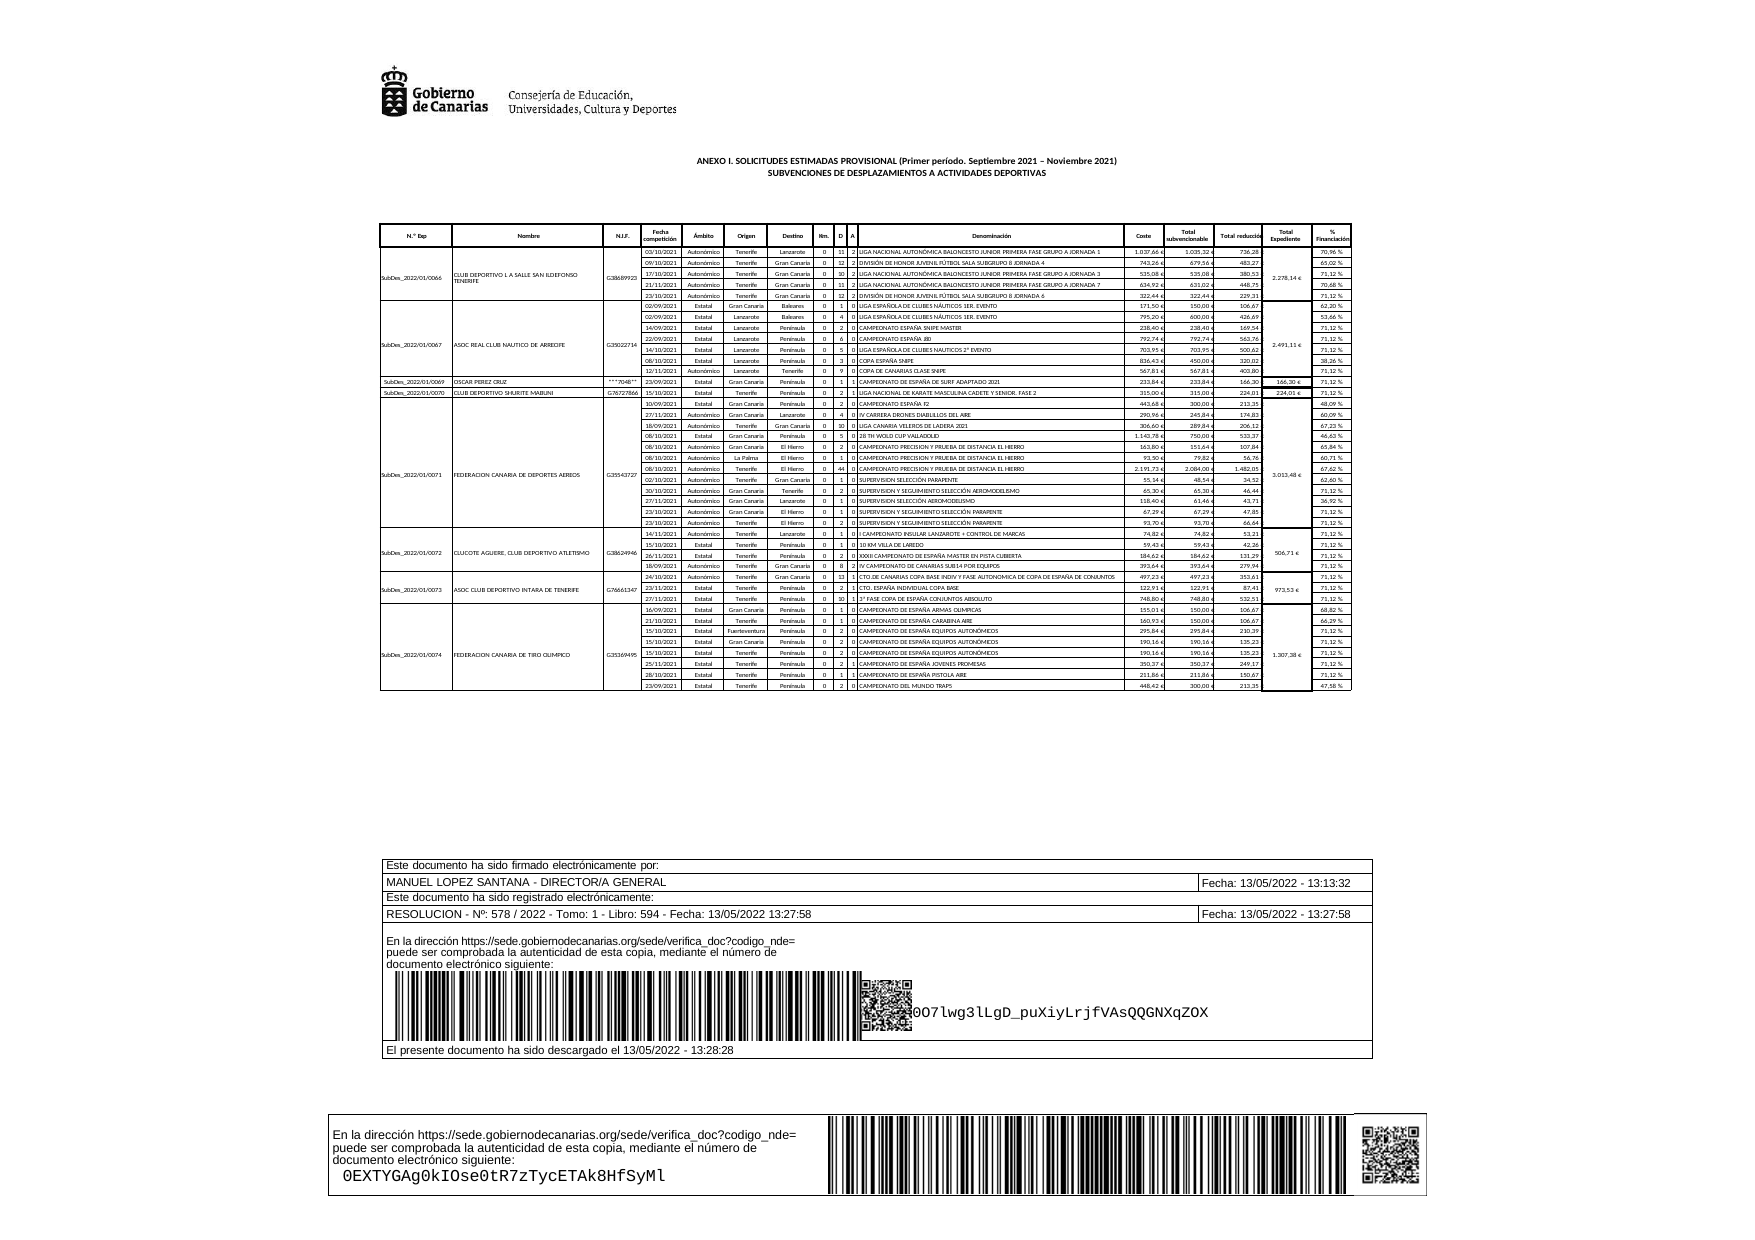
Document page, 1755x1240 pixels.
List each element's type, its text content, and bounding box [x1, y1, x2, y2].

table_cell 792,74 € [1125, 333, 1164, 343]
table_cell 42,26 € [1214, 539, 1261, 549]
table_cell 792,74 € [1165, 333, 1213, 343]
table_cell 567,81 € [1125, 366, 1164, 376]
table_cell 2.084,00 € [1165, 463, 1213, 473]
table_cell 56,76 € [1214, 453, 1261, 462]
table_cell 2 [848, 268, 857, 278]
table_cell 567,81 € [1165, 366, 1213, 376]
table_cell 3.013,48 € [1263, 399, 1311, 527]
table_cell 0 [814, 658, 833, 668]
table_cell 71,12 % [1313, 637, 1351, 646]
table_cell 15/10/2021 [642, 637, 681, 646]
table_cell SubDes_2022/01/0071 [381, 398, 452, 527]
table_cell 0 [848, 496, 857, 506]
table_cell 0 [848, 615, 857, 625]
table_cell 2.278,14 € [1263, 248, 1311, 300]
table_cell RESOLUCION - Nº: 578 / 2022 - Tomo: 1 - Libro: 594 - Fecha: 13/05/2022 13:27:58 [383, 906, 1198, 922]
table_cell 21/11/2021 [642, 279, 681, 289]
table_cell 24/10/2021 [642, 572, 681, 581]
table_cell Gran Canaria [724, 377, 767, 386]
table_cell 0 [848, 323, 857, 332]
table_cell 47,85 € [1214, 507, 1261, 516]
table_cell Gran Canaria [768, 572, 813, 581]
table_cell 71,12 % [1313, 550, 1351, 560]
table_cell Autonómico [682, 572, 723, 581]
table_cell 4 [834, 409, 847, 419]
table_cell 2 [834, 583, 847, 592]
table_cell 1 [834, 528, 847, 538]
table_cell 290,96 € [1125, 409, 1164, 419]
table_cell 0 [814, 474, 833, 484]
table_cell Autonómico [682, 248, 723, 256]
table_cell 08/10/2021 [642, 463, 681, 473]
table_header N.º Exp [381, 225, 451, 246]
table_cell 1.035,32 € [1165, 248, 1213, 256]
table_cell 0 [848, 474, 857, 484]
table_cell Estatal [682, 658, 723, 668]
table_cell 47,58 % [1313, 680, 1351, 690]
table_cell 18/09/2021 [642, 561, 681, 571]
table_cell 0 [848, 507, 857, 516]
table_cell 38,26 % [1313, 355, 1351, 365]
table_cell 70,68 % [1313, 279, 1351, 289]
table_cell 71,12 % [1313, 572, 1351, 581]
table_cell 0 [848, 409, 857, 419]
table_cell 71,12 % [1313, 366, 1351, 376]
table_cell Península [768, 615, 813, 625]
table_cell 0 [814, 561, 833, 571]
table_cell 184,62 € [1165, 550, 1213, 560]
table_cell Península [768, 333, 813, 343]
table_cell 500,62 € [1214, 344, 1261, 354]
table_cell 122,91 € [1165, 583, 1213, 592]
table_cell Península [768, 377, 813, 386]
table_cell COPA DE CANARIAS CLASE SNIPE [858, 366, 1124, 376]
table_cell Tenerife [724, 388, 767, 397]
table_cell 0 [814, 398, 833, 408]
table_cell Tenerife [724, 290, 767, 300]
table_cell SUPERVISION Y SEGUIMIENTO SELECCIÓN AEROMODELISMO [858, 485, 1124, 495]
table_cell 0 [814, 258, 833, 267]
table_cell CAMPEONATO DEL MUNDO TRAP5 [858, 680, 1124, 690]
table_cell 71,12 % [1313, 518, 1351, 527]
table_cell Lanzarote [724, 355, 767, 365]
table_cell 497,23 € [1125, 572, 1164, 581]
table_cell 2 [834, 388, 847, 397]
table_cell 71,12 % [1313, 344, 1351, 354]
table_cell 44 [834, 463, 847, 473]
table_cell LIGA ESPAÑOLA DE CLUBES NÁUTICOS 1ER. EVENTO [858, 312, 1124, 321]
table_cell 59,43 € [1125, 539, 1164, 549]
table_cell El Hierro [768, 442, 813, 451]
table_cell 0 [814, 248, 833, 256]
table_cell 206,12 € [1214, 420, 1261, 430]
table_cell 0 [814, 366, 833, 376]
table_cell 67,62 % [1313, 463, 1351, 473]
table_cell Tenerife [724, 279, 767, 289]
table_cell CAMPEONATO PRECISION Y PRUEBA DE DISTANCIA EL HIERRO [858, 442, 1124, 451]
table_cell 289,84 € [1165, 420, 1213, 430]
table_cell Autonómico [682, 496, 723, 506]
table_cell Gran Canaria [768, 561, 813, 571]
table_cell Gran Canaria [724, 507, 767, 516]
table_cell 238,40 € [1125, 323, 1164, 332]
table_cell 2 [834, 550, 847, 560]
table_cell 03/10/2021 [642, 248, 681, 256]
table_cell Gran Canaria [724, 398, 767, 408]
table_cell 213,35 € [1214, 398, 1261, 408]
table_cell Lanzarote [768, 528, 813, 538]
table_cell CLUB DEPORTIVO L A SALLE SAN ILDEFONSO TENERIFE [453, 248, 603, 300]
table_cell CAMPEONATO PRECISION Y PRUEBA DE DISTANCIA EL HIERRO [858, 453, 1124, 462]
table_cell 08/10/2021 [642, 355, 681, 365]
table_cell 2 [848, 258, 857, 267]
table_cell Autonómico [682, 268, 723, 278]
table_cell Fecha: 13/05/2022 - 13:27:58 [1199, 906, 1372, 922]
table_cell Estatal [682, 301, 723, 311]
table_cell 0 [814, 268, 833, 278]
table_cell El Hierro [768, 507, 813, 516]
table_cell 53,21 € [1214, 528, 1261, 538]
table_cell Estatal [682, 583, 723, 592]
table_cell CLUCOTE AGUERE, CLUB DEPORTIVO ATLETISMO [453, 528, 603, 571]
table_cell 0 [814, 680, 833, 690]
table_cell 71,12 % [1313, 658, 1351, 668]
table_cell Estatal [682, 637, 723, 646]
table_cell Gran Canaria [768, 258, 813, 267]
table_cell 23/09/2021 [642, 377, 681, 386]
table_cell G35022714 [604, 301, 641, 376]
table_cell Península [768, 593, 813, 603]
table_header Denominación [859, 225, 1123, 246]
table_cell Gran Canaria [768, 290, 813, 300]
table_cell 0 [814, 333, 833, 343]
table_cell Península [768, 539, 813, 549]
table_cell Gran Canaria [724, 485, 767, 495]
table_cell 0 [848, 442, 857, 451]
table_cell 238,40 € [1165, 323, 1213, 332]
table_cell Autonómico [682, 279, 723, 289]
table_cell Fecha: 13/05/2022 - 13:13:32 [1199, 874, 1372, 891]
table_cell 02/09/2021 [642, 312, 681, 321]
table_cell 0 [848, 518, 857, 527]
table_cell Tenerife [768, 366, 813, 376]
table_cell 0 [814, 344, 833, 354]
table_cell CAMPEONATO DE ESPAÑA EQUIPOS AUTONÓMICOS [858, 648, 1124, 657]
table_cell 10/09/2021 [642, 398, 681, 408]
table_cell 166,30 € [1263, 378, 1311, 386]
table_cell 448,42 € [1125, 680, 1164, 690]
table_cell 71,12 % [1313, 507, 1351, 516]
table_cell 12 [834, 290, 847, 300]
table_cell 71,12 % [1313, 290, 1351, 300]
table_cell 87,41 € [1214, 583, 1261, 592]
table_cell Gran Canaria [768, 279, 813, 289]
table_cell 10 [834, 593, 847, 603]
table_cell 0 [814, 453, 833, 462]
table_cell CAMPEONATO ESPAÑA SNIPE MASTER [858, 323, 1124, 332]
table_cell G76661347 [604, 572, 641, 603]
table_cell Estatal [682, 680, 723, 690]
table_header Total subvencionable [1165, 225, 1213, 246]
table_cell 1.482,05 € [1214, 463, 1261, 473]
table_cell 0 [848, 648, 857, 657]
table_cell 393,64 € [1165, 561, 1213, 571]
table_cell 1 [834, 377, 847, 386]
table_cell 14/10/2021 [642, 344, 681, 354]
table_cell Autonómico [682, 561, 723, 571]
table_cell 0 [848, 344, 857, 354]
table_cell 36,92 % [1313, 496, 1351, 506]
table_cell Península [768, 669, 813, 679]
table_cell 71,12 % [1313, 333, 1351, 343]
table_cell 703,95 € [1165, 344, 1213, 354]
table_cell CTO.DE CANARIAS COPA BASE INDIV Y FASE AUTONOMICA DE COPA DE ESPAÑA DE CONJUNTOS [858, 572, 1124, 581]
table_cell Gran Canaria [768, 420, 813, 430]
table_cell 0 [814, 648, 833, 657]
table_cell 0 [814, 290, 833, 300]
table_cell 16/09/2021 [642, 604, 681, 614]
table_header Fecha competición [642, 225, 681, 246]
table_cell CAMPEONATO DE ESPAÑA EQUIPOS AUTONÓMICOS [858, 626, 1124, 636]
table_cell Península [768, 583, 813, 592]
table_cell LIGA NACIONAL AUTONÓMICA BALONCESTO JUNIOR PRIMERA FASE GRUPO A JORNADA 7 [858, 279, 1124, 289]
table_cell 190,16 € [1125, 637, 1164, 646]
table_cell 533,37 € [1214, 431, 1261, 441]
table_cell 150,00 € [1165, 301, 1213, 311]
table_cell 27/11/2021 [642, 409, 681, 419]
table_cell Península [768, 550, 813, 560]
table_cell 0 [814, 323, 833, 332]
table_cell 62,60 % [1313, 474, 1351, 484]
table_cell 0 [814, 463, 833, 473]
table_cell Tenerife [724, 658, 767, 668]
table_cell 0 [848, 420, 857, 430]
table_cell Gran Canaria [768, 268, 813, 278]
table_cell CLUB DEPORTIVO SHURITE MABUNI [453, 388, 603, 397]
table_cell SUPERVISION SELECCIÓN AEROMODELISMO [858, 496, 1124, 506]
table_cell 190,16 € [1125, 648, 1164, 657]
table_cell 563,76 € [1214, 333, 1261, 343]
table_cell 1 [848, 583, 857, 592]
table_cell El presente documento ha sido descargado el 13/05/2022 - 13:28:28 [383, 1041, 1372, 1058]
table_cell 5 [834, 431, 847, 441]
table_cell Tenerife [724, 258, 767, 267]
table_cell Gran Canaria [768, 474, 813, 484]
table_header Km. [814, 225, 833, 246]
table_cell 122,91 € [1125, 583, 1164, 592]
table_cell 08/10/2021 [642, 431, 681, 441]
table_cell Lanzarote [768, 496, 813, 506]
table_cell 1 [834, 453, 847, 462]
table_cell 71,12 % [1313, 669, 1351, 679]
table_cell 320,02 € [1214, 355, 1261, 365]
table_cell 15/10/2021 [642, 388, 681, 397]
table_cell Autonómico [682, 258, 723, 267]
table_cell El Hierro [768, 518, 813, 527]
table_cell 0 [814, 518, 833, 527]
table_cell 535,08 € [1125, 268, 1164, 278]
table_cell 150,00 € [1165, 604, 1213, 614]
table_cell 169,54 € [1214, 323, 1261, 332]
table_cell 229,31 € [1214, 290, 1261, 300]
table_cell 151,64 € [1165, 442, 1213, 451]
table_cell Estatal [682, 377, 723, 386]
table_cell 2 [848, 279, 857, 289]
table_cell 448,75 € [1214, 279, 1261, 289]
table_cell 350,37 € [1125, 658, 1164, 668]
table_cell Estatal [682, 550, 723, 560]
table_cell Estatal [682, 431, 723, 441]
table_cell 17/10/2021 [642, 268, 681, 278]
table_cell 55,14 € [1125, 474, 1164, 484]
table_cell 443,68 € [1125, 398, 1164, 408]
table_cell XXXII CAMPEONATO DE ESPAÑA MASTER EN PISTA CUBIERTA [858, 550, 1124, 560]
table_header Origen [725, 225, 766, 246]
table_cell Estatal [682, 593, 723, 603]
table_cell 23/10/2021 [642, 518, 681, 527]
table_cell 71,12 % [1313, 583, 1351, 592]
table_cell 213,35 € [1214, 680, 1261, 690]
table_cell Autonómico [682, 485, 723, 495]
table_cell 21/10/2021 [642, 615, 681, 625]
table_cell 15/10/2021 [642, 648, 681, 657]
table_cell SubDes_2022/01/0066 [381, 248, 452, 300]
table_cell 34,52 € [1214, 474, 1261, 484]
table_cell 0 [848, 604, 857, 614]
table_cell 0 [814, 637, 833, 646]
table_cell Estatal [682, 355, 723, 365]
table_cell SUPERVISION SELECCIÓN PARAPENTE [858, 474, 1124, 484]
table_cell 1 [834, 604, 847, 614]
table_cell 0 [814, 279, 833, 289]
table_cell IV CAMPEONATO DE CANARIAS SUB14 POR EQUIPOS [858, 561, 1124, 571]
table_cell 2 [834, 442, 847, 451]
table_cell Gran Canaria [724, 431, 767, 441]
table_cell COPA ESPAÑA SNIPE [858, 355, 1124, 365]
table_cell CTO. ESPAÑA INDIVIDUAL COPA BASE [858, 583, 1124, 592]
table_cell 0 [814, 626, 833, 636]
table_cell 71,12 % [1313, 377, 1351, 386]
table_cell Autonómico [682, 507, 723, 516]
table_cell 1 [848, 388, 857, 397]
table_cell 14/09/2021 [642, 323, 681, 332]
table_cell El Hierro [768, 453, 813, 462]
table_cell 155,01 € [1125, 604, 1164, 614]
table_cell LIGA NACIONAL DE KARATE MASCULINA CADETE Y SENIOR. FASE 2 [858, 388, 1124, 397]
table_cell SUPERVISION Y SEGUIMIENTO SELECCIÓN PARAPENTE [858, 518, 1124, 527]
table_cell 23/11/2021 [642, 583, 681, 592]
table_cell G38689923 [604, 248, 641, 300]
table_cell 0 [814, 496, 833, 506]
table_cell 2 [834, 680, 847, 690]
table_cell Tenerife [724, 561, 767, 571]
table_cell 0 [848, 453, 857, 462]
table_cell Estatal [682, 398, 723, 408]
table_cell Tenerife [724, 474, 767, 484]
table_cell 2 [848, 290, 857, 300]
table_cell 0 [814, 485, 833, 495]
table_cell Tenerife [724, 248, 767, 256]
table_cell 27/11/2021 [642, 496, 681, 506]
table_cell Autonómico [682, 409, 723, 419]
table_cell Península [768, 323, 813, 332]
table_cell 6 [834, 333, 847, 343]
table_cell 118,40 € [1125, 496, 1164, 506]
table_cell Autonómico [682, 290, 723, 300]
table_cell LIGA NACIONAL AUTONÓMICA BALONCESTO JUNIOR PRIMERA FASE GRUPO A JORNADA 1 [858, 248, 1124, 256]
table_cell 249,17 € [1214, 658, 1261, 668]
table_cell G35543727 [604, 398, 641, 527]
table_cell 0 [814, 442, 833, 451]
table_cell 0 [848, 431, 857, 441]
table_cell 380,53 € [1214, 268, 1261, 278]
table_cell 150,67 € [1214, 669, 1261, 679]
table_header % Financiación [1313, 225, 1350, 246]
table_cell 0 [814, 539, 833, 549]
table_cell 748,80 € [1165, 593, 1213, 603]
table_cell LIGA ESPAÑOLA DE CLUBES NAUTICOS 2º EVENTO [858, 344, 1124, 354]
table_cell Tenerife [724, 268, 767, 278]
table_cell 190,16 € [1165, 648, 1213, 657]
table_cell ASOC CLUB DEPORTIVO INTARA DE TENERIFE [453, 572, 603, 603]
table_cell 43,71 € [1214, 496, 1261, 506]
table_cell Gran Canaria [724, 637, 767, 646]
table_cell Tenerife [724, 680, 767, 690]
table_header Nombre [453, 225, 602, 246]
table_cell 22/09/2021 [642, 333, 681, 343]
table_cell 1.143,78 € [1125, 431, 1164, 441]
table_cell 18/09/2021 [642, 420, 681, 430]
table_cell CAMPEONATO DE ESPAÑA CARABINA AIRE [858, 615, 1124, 625]
table_cell 4 [834, 312, 847, 321]
table_header Total reducción [1215, 225, 1261, 246]
table_cell La Palma [724, 453, 767, 462]
table_cell 65,84 % [1313, 442, 1351, 451]
table_cell 13 [834, 572, 847, 581]
table_cell CAMPEONATO DE ESPAÑA DE SURF ADAPTADO 2021 [858, 377, 1124, 386]
table_cell 1.037,66 € [1125, 248, 1164, 256]
table_cell 600,00 € [1165, 312, 1213, 321]
table_cell SubDes_2022/01/0069 [381, 377, 452, 386]
table_cell 62,20 % [1313, 301, 1351, 311]
table_cell 0 [848, 637, 857, 646]
table_cell Estatal [682, 323, 723, 332]
table_cell 174,83 € [1214, 409, 1261, 419]
table_cell 0 [814, 312, 833, 321]
table_cell 403,80 € [1214, 366, 1261, 376]
table_cell 0 [814, 593, 833, 603]
table_cell El Hierro [768, 463, 813, 473]
table_cell SubDes_2022/01/0070 [381, 388, 452, 397]
table_cell 1 [834, 539, 847, 549]
table_cell 93,70 € [1125, 518, 1164, 527]
table_cell 750,00 € [1165, 431, 1213, 441]
table_cell 2 [834, 637, 847, 646]
table_cell 736,28 € [1214, 248, 1261, 256]
table_cell Estatal [682, 648, 723, 657]
table_cell G38624946 [604, 528, 641, 571]
table_cell 3ª FASE COPA DE ESPAÑA CONJUNTOS ABSOLUTO [858, 593, 1124, 603]
table_cell 0 [848, 680, 857, 690]
table_cell Tenerife [724, 583, 767, 592]
table_cell 506,71 € [1263, 529, 1311, 571]
table_cell 28 TH WOLD CUP VALLADOLID [858, 431, 1124, 441]
table_cell 150,00 € [1165, 615, 1213, 625]
table_cell 131,29 € [1214, 550, 1261, 560]
table_cell Autonómico [682, 463, 723, 473]
table_cell Tenerife [724, 648, 767, 657]
table_cell 14/11/2021 [642, 528, 681, 538]
table_cell 30/10/2021 [642, 485, 681, 495]
table_cell Tenerife [724, 420, 767, 430]
table_cell 350,37 € [1165, 658, 1213, 668]
table_cell CAMPEONATO ESPAÑA J80 [858, 333, 1124, 343]
table_cell 210,39 € [1214, 626, 1261, 636]
table_cell 71,12 % [1313, 323, 1351, 332]
table_cell DIVISIÓN DE HONOR JUVENIL FÚTBOL SALA SUBGRUPO 8 JORNADA 4 [858, 258, 1124, 267]
table_cell CAMPEONATO ESPAÑA F2 [858, 398, 1124, 408]
table_cell 679,56 € [1165, 258, 1213, 267]
table_cell Península [768, 626, 813, 636]
table_cell I CAMPEONATO INSULAR LANZAROTE + CONTROL DE MARCAS [858, 528, 1124, 538]
table_cell 184,62 € [1125, 550, 1164, 560]
table_cell FEDERACION CANARIA DE DEPORTES AEREOS [453, 398, 603, 527]
table_cell SubDes_2022/01/0073 [381, 572, 452, 603]
table_cell 2.491,11 € [1263, 302, 1311, 376]
table_cell 535,08 € [1165, 268, 1213, 278]
table_cell 5 [834, 344, 847, 354]
table_cell Península [768, 658, 813, 668]
table_cell 59,43 € [1165, 539, 1213, 549]
table_cell 3 [834, 355, 847, 365]
table_cell 135,23 € [1214, 648, 1261, 657]
table_cell 0 [814, 388, 833, 397]
table_cell 322,44 € [1125, 290, 1164, 300]
table_cell 2 [848, 561, 857, 571]
table_cell 65,30 € [1165, 485, 1213, 495]
table_cell 46,63 % [1313, 431, 1351, 441]
table_cell Lanzarote [768, 248, 813, 256]
table_cell 08/10/2021 [642, 453, 681, 462]
table_cell Tenerife [724, 615, 767, 625]
table_cell DIVISIÓN DE HONOR JUVENIL FÚTBOL SALA SUBGRUPO 8 JORNADA 6 [858, 290, 1124, 300]
table_cell 74,82 € [1125, 528, 1164, 538]
table_cell 1.307,38 € [1263, 605, 1311, 690]
table_cell Península [768, 344, 813, 354]
table_cell 71,12 % [1313, 388, 1351, 397]
table_cell Península [768, 604, 813, 614]
table_cell 93,50 € [1125, 453, 1164, 462]
table_cell 0 [814, 355, 833, 365]
table_cell Tenerife [724, 463, 767, 473]
table_cell 106,67 € [1214, 604, 1261, 614]
table_cell 190,16 € [1165, 637, 1213, 646]
table_cell 279,94 € [1214, 561, 1261, 571]
table_cell Gran Canaria [724, 442, 767, 451]
table_cell Península [768, 388, 813, 397]
table_cell SubDes_2022/01/0067 [381, 301, 452, 376]
table_cell 0 [848, 301, 857, 311]
table_cell 106,67 € [1214, 301, 1261, 311]
table_cell Estatal [682, 539, 723, 549]
table_cell 973,53 € [1263, 573, 1311, 603]
table_cell LIGA NACIONAL AUTONÓMICA BALONCESTO JUNIOR PRIMERA FASE GRUPO A JORNADA 3 [858, 268, 1124, 278]
table_header Este documento ha sido firmado electrónicamente por: [383, 860, 1372, 873]
table_cell 748,80 € [1125, 593, 1164, 603]
table_cell Península [768, 637, 813, 646]
table_cell Gran Canaria [724, 604, 767, 614]
table_cell 211,86 € [1125, 669, 1164, 679]
table_cell 2 [848, 248, 857, 256]
table_cell 1 [848, 593, 857, 603]
table_cell 0 [814, 507, 833, 516]
table_cell Tenerife [768, 485, 813, 495]
table_cell 15/10/2021 [642, 626, 681, 636]
table_cell 23/10/2021 [642, 507, 681, 516]
table_cell 0 [848, 539, 857, 549]
table_cell 02/10/2021 [642, 474, 681, 484]
table_cell Autonómico [682, 442, 723, 451]
table_cell 2 [834, 626, 847, 636]
table_cell Estatal [682, 333, 723, 343]
table_cell IV CARRERA DRONES DIABLILLOS DEL AIRE [858, 409, 1124, 419]
table_cell LIGA CANARIA VELEROS DE LADERA 2021 [858, 420, 1124, 430]
table_cell Lanzarote [724, 366, 767, 376]
table_cell Fuerteventura [724, 626, 767, 636]
table_cell CAMPEONATO DE ESPAÑA EQUIPOS AUTONÓMICOS [858, 637, 1124, 646]
table_cell 166,30 € [1214, 377, 1261, 386]
table_cell 48,54 € [1165, 474, 1213, 484]
table_cell 61,46 € [1165, 496, 1213, 506]
table_cell CAMPEONATO DE ESPAÑA ARMAS OLIMPICAS [858, 604, 1124, 614]
table_cell 1 [834, 507, 847, 516]
table_cell 67,23 % [1313, 420, 1351, 430]
table_cell 65,02 % [1313, 258, 1351, 267]
table_cell 0 [814, 604, 833, 614]
table_cell Tenerife [724, 518, 767, 527]
table_cell Tenerife [724, 593, 767, 603]
table_cell 836,43 € [1125, 355, 1164, 365]
table_cell 631,02 € [1165, 279, 1213, 289]
table_cell 9 [834, 366, 847, 376]
table_cell Península [768, 431, 813, 441]
table_cell Estatal [682, 626, 723, 636]
table_cell 2 [834, 518, 847, 527]
table_cell 703,95 € [1125, 344, 1164, 354]
table_cell Baleares [768, 312, 813, 321]
table_cell Península [768, 398, 813, 408]
table_cell 135,23 € [1214, 637, 1261, 646]
table_cell 211,86 € [1165, 669, 1213, 679]
table_cell 1 [834, 669, 847, 679]
table_cell 1 [834, 474, 847, 484]
table_cell 8 [834, 561, 847, 571]
table_header D [835, 225, 846, 246]
table_cell 0 [814, 583, 833, 592]
table_cell 300,00 € [1165, 680, 1213, 690]
table_cell 65,30 € [1125, 485, 1164, 495]
table_cell SubDes_2022/01/0074 [381, 604, 452, 690]
table_cell 27/11/2021 [642, 593, 681, 603]
table_cell Estatal [682, 388, 723, 397]
table_cell 71,12 % [1313, 626, 1351, 636]
table_cell 71,12 % [1313, 485, 1351, 495]
table_cell 11 [834, 279, 847, 289]
table_cell 0 [848, 398, 857, 408]
table_cell Lanzarote [724, 344, 767, 354]
table_cell 67,29 € [1125, 507, 1164, 516]
table_cell ASOC REAL CLUB NAUTICO DE ARRECIFE [453, 301, 603, 376]
table_cell Autonómico [682, 453, 723, 462]
table_cell 107,84 € [1214, 442, 1261, 451]
table_cell SubDes_2022/01/0072 [381, 528, 452, 571]
table_cell 171,50 € [1125, 301, 1164, 311]
table_cell 0 [814, 572, 833, 581]
table_cell 532,51 € [1214, 593, 1261, 603]
table_cell Autonómico [682, 420, 723, 430]
table_cell Gran Canaria [724, 301, 767, 311]
table_cell 0 [848, 463, 857, 473]
table_cell 300,00 € [1165, 398, 1213, 408]
table_cell 1 [848, 658, 857, 668]
table_cell 0 [848, 485, 857, 495]
table_cell 71,12 % [1313, 648, 1351, 657]
table_cell Autonómico [682, 518, 723, 527]
table_cell Estatal [682, 604, 723, 614]
table_cell 245,84 € [1165, 409, 1213, 419]
table_cell 0 [848, 355, 857, 365]
table_cell Tenerife [724, 528, 767, 538]
table_cell MANUEL LOPEZ SANTANA - DIRECTOR/A GENERAL [383, 874, 1198, 891]
table_cell 53,66 % [1313, 312, 1351, 321]
table_cell Lanzarote [724, 312, 767, 321]
table_cell 634,92 € [1125, 279, 1164, 289]
table_cell 224,01 € [1214, 388, 1261, 397]
table_cell 295,84 € [1125, 626, 1164, 636]
table_cell Península [768, 355, 813, 365]
table_cell 0 [848, 333, 857, 343]
table_cell 08/10/2021 [642, 442, 681, 451]
table_cell Tenerife [724, 539, 767, 549]
table_cell 426,69 € [1214, 312, 1261, 321]
table_cell Península [768, 648, 813, 657]
table_cell 71,12 % [1313, 561, 1351, 571]
table_cell 0 [814, 420, 833, 430]
table_cell 1 [848, 377, 857, 386]
table_cell 450,00 € [1165, 355, 1213, 365]
table_cell 71,12 % [1313, 268, 1351, 278]
table_cell ***7048** [604, 377, 641, 386]
table_cell 28/10/2021 [642, 669, 681, 679]
table_header A [848, 225, 857, 246]
table_cell 0 [814, 528, 833, 538]
table_cell 2 [834, 485, 847, 495]
table_cell Tenerife [724, 550, 767, 560]
table_cell Baleares [768, 301, 813, 311]
table_cell 0 [848, 312, 857, 321]
table_cell Tenerife [724, 669, 767, 679]
table_cell 2.191,73 € [1125, 463, 1164, 473]
table_cell 0 [848, 550, 857, 560]
table_cell 0 [814, 669, 833, 679]
table_cell Autonómico [682, 474, 723, 484]
table_cell FEDERACION CANARIA DE TIRO OLIMPICO [453, 604, 603, 690]
table_cell 66,64 € [1214, 518, 1261, 527]
table_cell 48,09 % [1313, 398, 1351, 408]
table_cell 106,67 € [1214, 615, 1261, 625]
table_cell 0 [814, 409, 833, 419]
table_cell 71,12 % [1313, 539, 1351, 549]
table_cell 23/10/2021 [642, 290, 681, 300]
table_cell 26/11/2021 [642, 550, 681, 560]
table_cell 315,00 € [1165, 388, 1213, 397]
table_cell 79,82 € [1165, 453, 1213, 462]
table_header Ámbito [683, 225, 723, 246]
table_cell Gran Canaria [724, 409, 767, 419]
table_header Total Expediente [1263, 225, 1311, 246]
table_cell Estatal [682, 615, 723, 625]
table_cell Estatal [682, 344, 723, 354]
table_cell 743,26 € [1125, 258, 1164, 267]
table_cell 1 [834, 615, 847, 625]
table_cell 483,27 € [1214, 258, 1261, 267]
table_cell 46,44 € [1214, 485, 1261, 495]
table_cell LIGA ESPAÑOLA DE CLUBES NÁUTICOS 1ER. EVENTO [858, 301, 1124, 311]
table_cell 60,71 % [1313, 453, 1351, 462]
table_cell 163,80 € [1125, 442, 1164, 451]
table_cell 0 [848, 626, 857, 636]
table_cell Lanzarote [768, 409, 813, 419]
table_cell 71,12 % [1313, 593, 1351, 603]
table_cell CAMPEONATO DE ESPAÑA JOVENES PROMESAS [858, 658, 1124, 668]
table_cell 0 [814, 431, 833, 441]
table_cell 12 [834, 258, 847, 267]
table_cell CAMPEONATO PRECISION Y PRUEBA DE DISTANCIA EL HIERRO [858, 463, 1124, 473]
table_cell G76727866 [604, 388, 641, 397]
table_cell Estatal [682, 669, 723, 679]
table_cell 393,64 € [1125, 561, 1164, 571]
table_cell Península [768, 680, 813, 690]
table_cell 10 [834, 268, 847, 278]
table_cell 09/10/2021 [642, 258, 681, 267]
table_cell 233,84 € [1125, 377, 1164, 386]
table_cell 0 [814, 550, 833, 560]
table_cell 1 [834, 496, 847, 506]
table_cell Autonómico [682, 528, 723, 538]
table_cell 322,44 € [1165, 290, 1213, 300]
table_header N.I.F. [604, 225, 640, 246]
table_cell 12/11/2021 [642, 366, 681, 376]
table_cell 0 [848, 366, 857, 376]
table_cell Lanzarote [724, 323, 767, 332]
table_cell 2 [834, 648, 847, 657]
table_cell 306,60 € [1125, 420, 1164, 430]
table_cell 10 KM VILLA DE LAREDO [858, 539, 1124, 549]
table_cell 0 [814, 377, 833, 386]
table_cell 68,82 % [1313, 604, 1351, 614]
table_cell 15/10/2021 [642, 539, 681, 549]
table_cell 60,09 % [1313, 409, 1351, 419]
table_cell 1 [848, 572, 857, 581]
table_header Coste [1125, 225, 1163, 246]
table_cell 224,01 € [1263, 389, 1311, 397]
table_cell 2 [834, 658, 847, 668]
table_cell Lanzarote [724, 333, 767, 343]
table_cell 0 [814, 301, 833, 311]
table_cell 93,70 € [1165, 518, 1213, 527]
table_cell 2 [834, 398, 847, 408]
table_cell SUPERVISION Y SEGUIMIENTO SELECCIÓN PARAPENTE [858, 507, 1124, 516]
table_header Destino [768, 225, 812, 246]
table_cell Este documento ha sido registrado electrónicamente: [383, 892, 1372, 904]
table_cell OSCAR PEREZ CRUZ [453, 377, 603, 386]
table_cell 353,61 € [1214, 572, 1261, 581]
table_cell 2 [834, 323, 847, 332]
table_cell 1 [834, 301, 847, 311]
table_cell Autonómico [682, 366, 723, 376]
table_cell CAMPEONATO DE ESPAÑA PISTOLA AIRE [858, 669, 1124, 679]
table_cell 497,23 € [1165, 572, 1213, 581]
table_cell 25/11/2021 [642, 658, 681, 668]
table_cell 71,12 % [1313, 528, 1351, 538]
table_cell 160,93 € [1125, 615, 1164, 625]
table_cell 11 [834, 248, 847, 256]
table_cell 02/09/2021 [642, 301, 681, 311]
table_cell 10 [834, 420, 847, 430]
table_cell 295,84 € [1165, 626, 1213, 636]
table_cell 23/09/2021 [642, 680, 681, 690]
table_cell 315,00 € [1125, 388, 1164, 397]
table_cell 0 [848, 528, 857, 538]
table_cell Tenerife [724, 572, 767, 581]
table_cell 233,84 € [1165, 377, 1213, 386]
table_cell 1 [848, 669, 857, 679]
table_cell 795,20 € [1125, 312, 1164, 321]
table_cell 74,82 € [1165, 528, 1213, 538]
table_cell 67,29 € [1165, 507, 1213, 516]
table_cell 66,29 % [1313, 615, 1351, 625]
table_cell Gran Canaria [724, 496, 767, 506]
table_cell 70,96 % [1313, 248, 1351, 256]
table_cell En la dirección https://sede.gobiernodecanarias.org/sede/verifica_doc?codigo_nde= puede ser comprobada la autenticidad de esta copia, mediante el número de documento electrónico siguiente: 0O7lwg3lLgD_puXiyLrjfVAsQQGNXqZOX [383, 923, 1372, 1040]
table_cell G35369495 [604, 604, 641, 690]
table_cell 0 [814, 615, 833, 625]
table_cell Estatal [682, 312, 723, 321]
